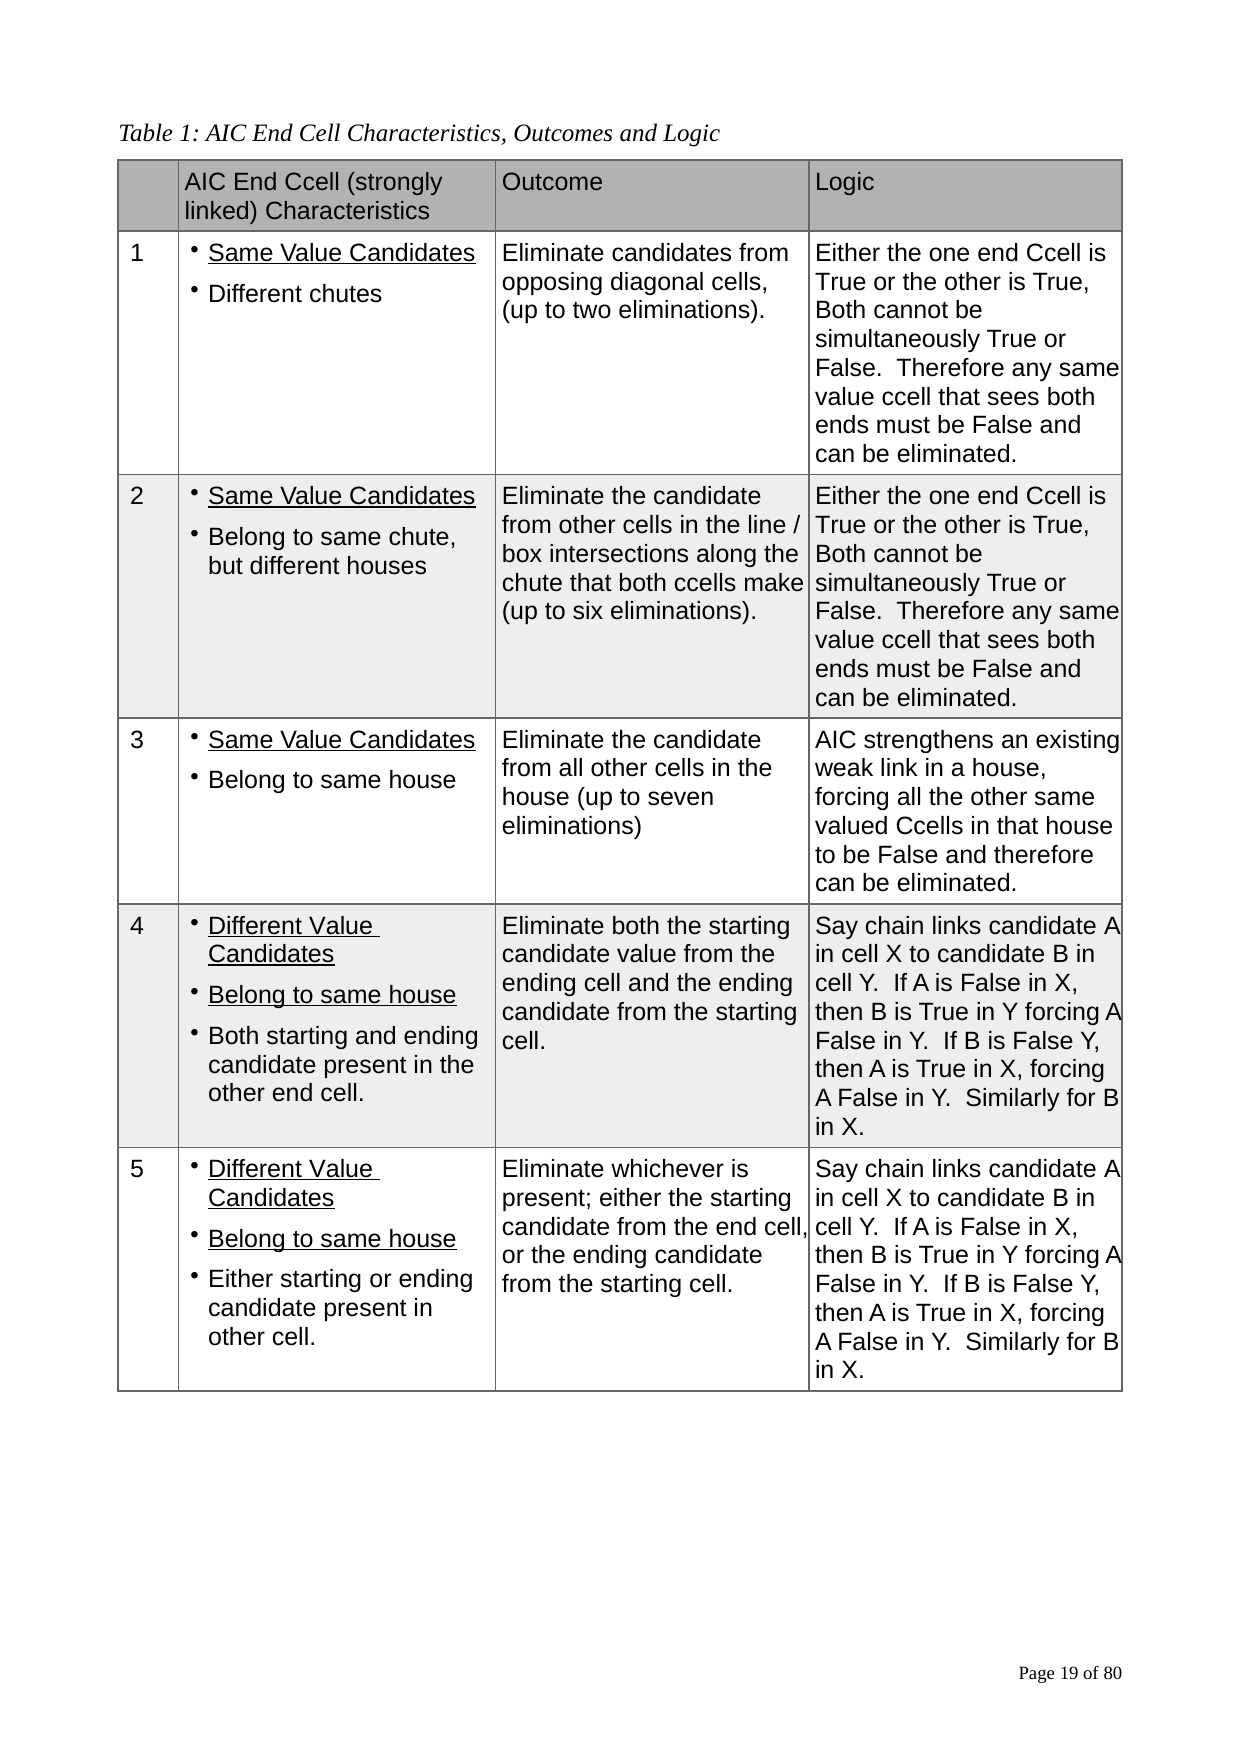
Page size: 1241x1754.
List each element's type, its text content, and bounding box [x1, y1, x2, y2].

table_cell Say chain links candidate A in cell X to candidate B in cell Y. If A is False in X, then B is True in Y forcing A False in Y. If B is False Y, then A is True in X, forcing A False in Y. Similarly for B in X. [810, 905, 1121, 1147]
table_cell Same Value Candidates Belong to same chute, but different houses [179, 475, 495, 717]
table_cell Same Value Candidates Different chutes [179, 232, 495, 474]
table_cell Eliminate the candidate from all other cells in the house (up to seven eliminations) [496, 719, 808, 903]
table_cell Different Value Candidates Belong to same house Either starting or ending candidate present in other cell. [179, 1148, 495, 1390]
table_cell Eliminate candidates from opposing diagonal cells, (up to two eliminations). [496, 232, 808, 474]
table_cell Either the one end Ccell is True or the other is True, Both cannot be simultaneously True or False. Therefore any same value ccell that sees both ends must be False and can be eliminated. [810, 475, 1121, 717]
table_cell 2 [119, 475, 178, 717]
table_header AIC End Ccell (strongly linked) Characteristics [179, 161, 495, 230]
table_cell 3 [119, 719, 178, 903]
table_cell Either the one end Ccell is True or the other is True, Both cannot be simultaneously True or False. Therefore any same value ccell that sees both ends must be False and can be eliminated. [810, 232, 1121, 474]
table_cell Eliminate both the starting candidate value from the ending cell and the ending candidate from the starting cell. [496, 905, 808, 1147]
table_header Logic [810, 161, 1121, 230]
table_cell Eliminate the candidate from other cells in the line / box intersections along the chute that both ccells make (up to six eliminations). [496, 475, 808, 717]
table_cell 4 [119, 905, 178, 1147]
table_cell 1 [119, 232, 178, 474]
table_cell AIC strengthens an existing weak link in a house, forcing all the other same valued Ccells in that house to be False and therefore can be eliminated. [810, 719, 1121, 903]
table_cell Same Value Candidates Belong to same house [179, 719, 495, 903]
table_cell 5 [119, 1148, 178, 1390]
table_header Outcome [496, 161, 808, 230]
text Table 1: AIC End Cell Characteristics, Outcomes and Logic [118, 118, 1122, 147]
table_cell Eliminate whichever is present; either the starting candidate from the end cell, or the ending candidate from the starting cell. [496, 1148, 808, 1390]
table_cell Different Value Candidates Belong to same house Both starting and ending candidate present in the other end cell. [179, 905, 495, 1147]
table_cell Say chain links candidate A in cell X to candidate B in cell Y. If A is False in X, then B is True in Y forcing A False in Y. If B is False Y, then A is True in X, forcing A False in Y. Similarly for B in X. [810, 1148, 1121, 1390]
table_header [119, 161, 178, 230]
